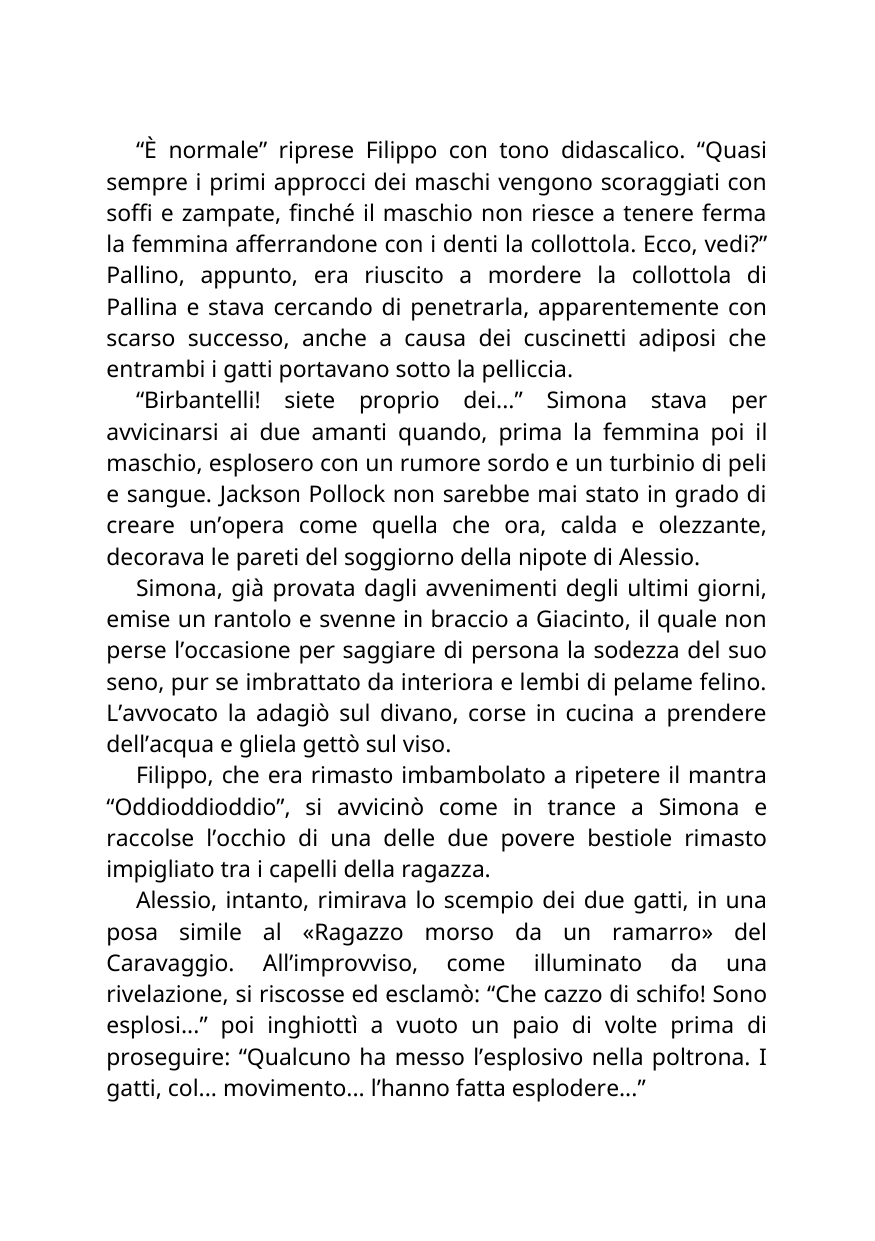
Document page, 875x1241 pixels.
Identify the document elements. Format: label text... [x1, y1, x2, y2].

text Alessio, intanto, rimirava lo scempio dei due gatti, in una posa simile al «Ragazzo morso da un ramarro» del Caravaggio. All’improvviso, come illuminato da una rivelazione, si riscosse ed esclamò: “Che cazzo di schifo! Sono esplosi...” poi inghiottì a vuoto un paio di volte prima di proseguire: “Qualcuno ha messo l’esplosivo nella poltrona. I gatti, col... movimento... l’hanno fatta esplodere...” [106, 884, 768, 1103]
text Filippo, che era rimasto imbambolato a ripetere il mantra “Oddioddioddio”, si avvicinò come in trance a Simona e raccolse l’occhio di una delle due povere bestiole rimasto impigliato tra i capelli della ragazza. [106, 759, 768, 884]
text Simona, già provata dagli avvenimenti degli ultimi giorni, emise un rantolo e svenne in braccio a Giacinto, il quale non perse l’occasione per saggiare di persona la sodezza del suo seno, pur se imbrattato da interiora e lembi di pelame felino. L’avvocato la adagiò sul divano, corse in cucina a prendere dell’acqua e gliela gettò sul viso. [106, 572, 768, 759]
text “Birbantelli! siete proprio dei...” Simona stava per avvicinarsi ai due amanti quando, prima la femmina poi il maschio, esplosero con un rumore sordo e un turbinio di peli e sangue. Jackson Pollock non sarebbe mai stato in grado di creare un’opera come quella che ora, calda e olezzante, decorava le pareti del soggiorno della nipote di Alessio. [106, 384, 768, 572]
text “È normale” riprese Filippo con tono didascalico. “Quasi sempre i primi approcci dei maschi vengono scoraggiati con soffi e zampate, finché il maschio non riesce a tenere ferma la femmina afferrandone con i denti la collottola. Ecco, vedi?” Pallino, appunto, era riuscito a mordere la collottola di Pallina e stava cercando di penetrarla, apparentemente con scarso successo, anche a causa dei cuscinetti adiposi che entrambi i gatti portavano sotto la pelliccia. [106, 134, 768, 384]
